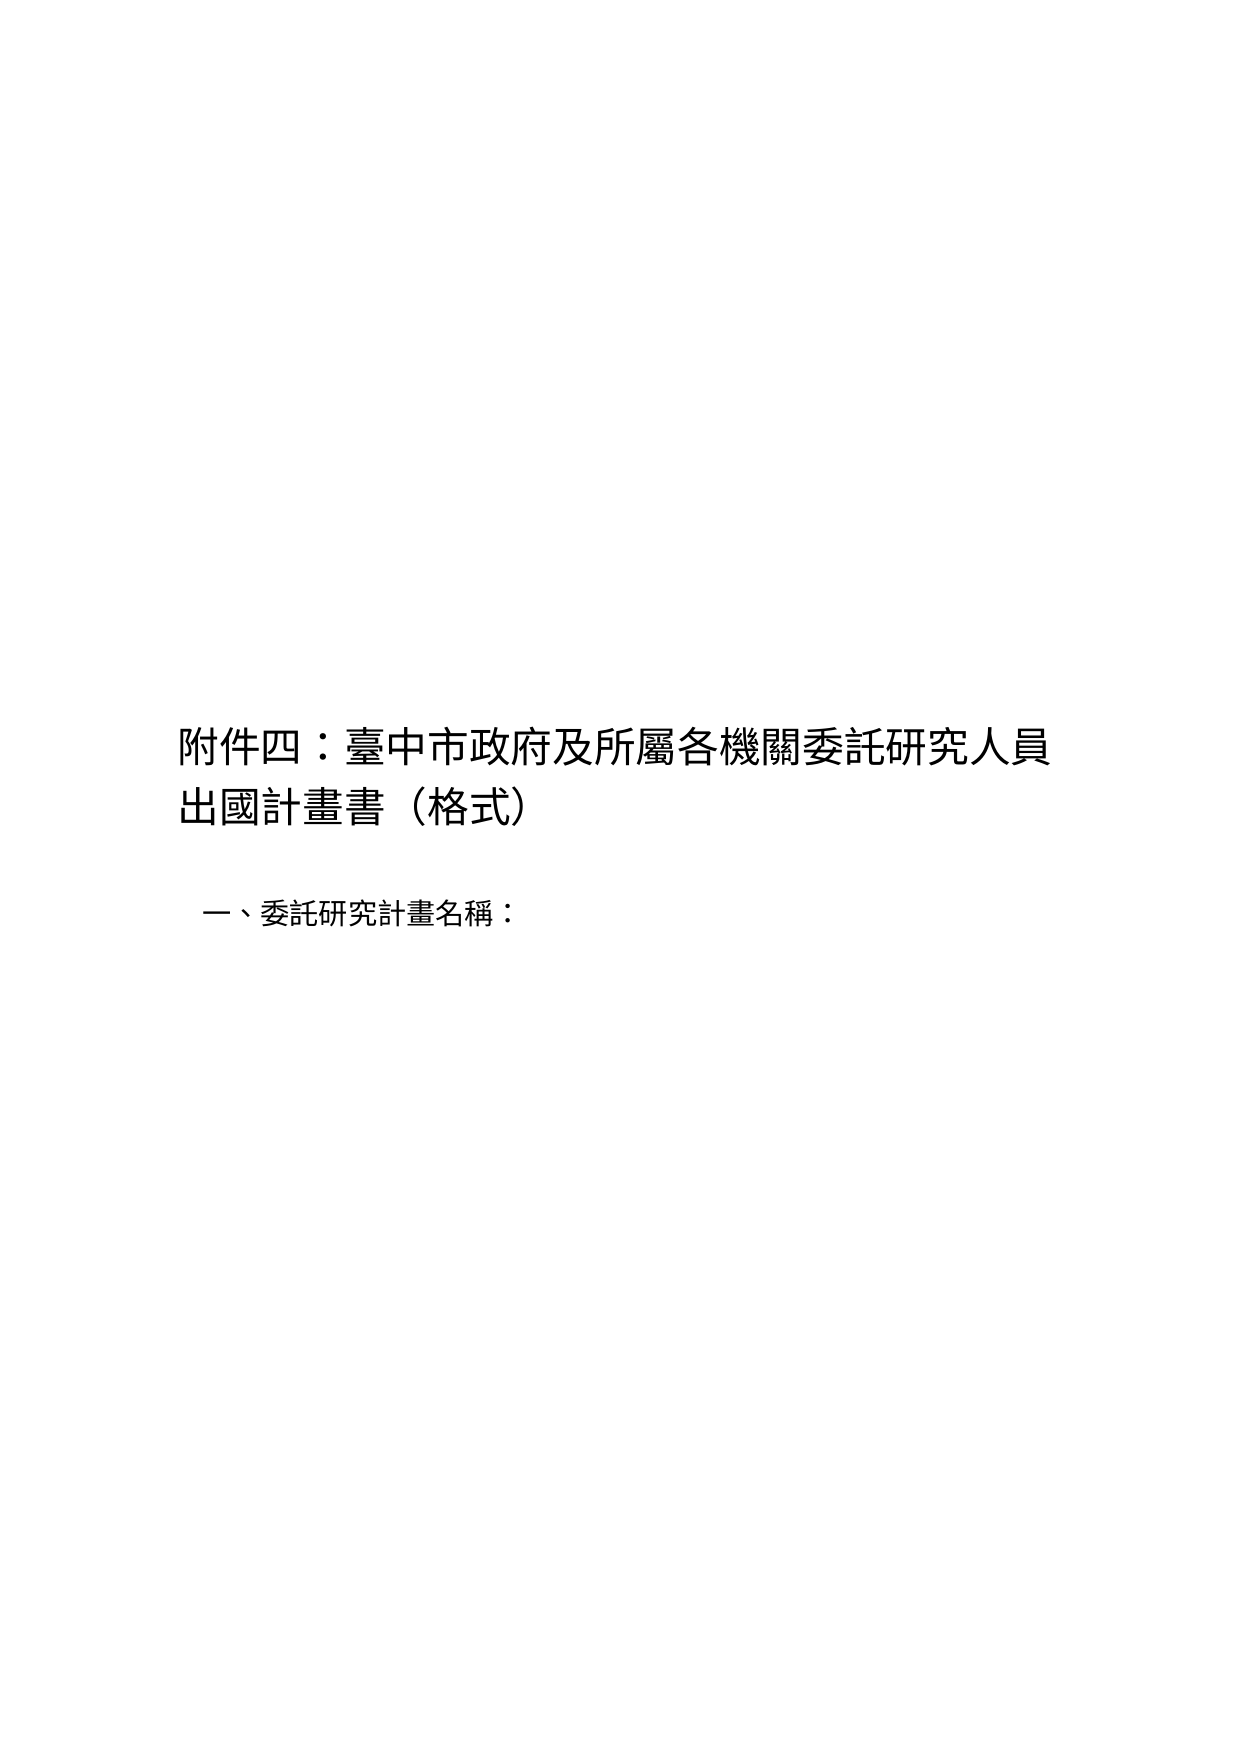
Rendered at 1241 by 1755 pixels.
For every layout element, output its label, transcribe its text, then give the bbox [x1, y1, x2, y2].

text 附件四：臺中市政府及所屬各機關委託研究人員出國計畫書（格式） [177, 714, 1093, 834]
text 一、委託研究計畫名稱： [202, 891, 1093, 933]
